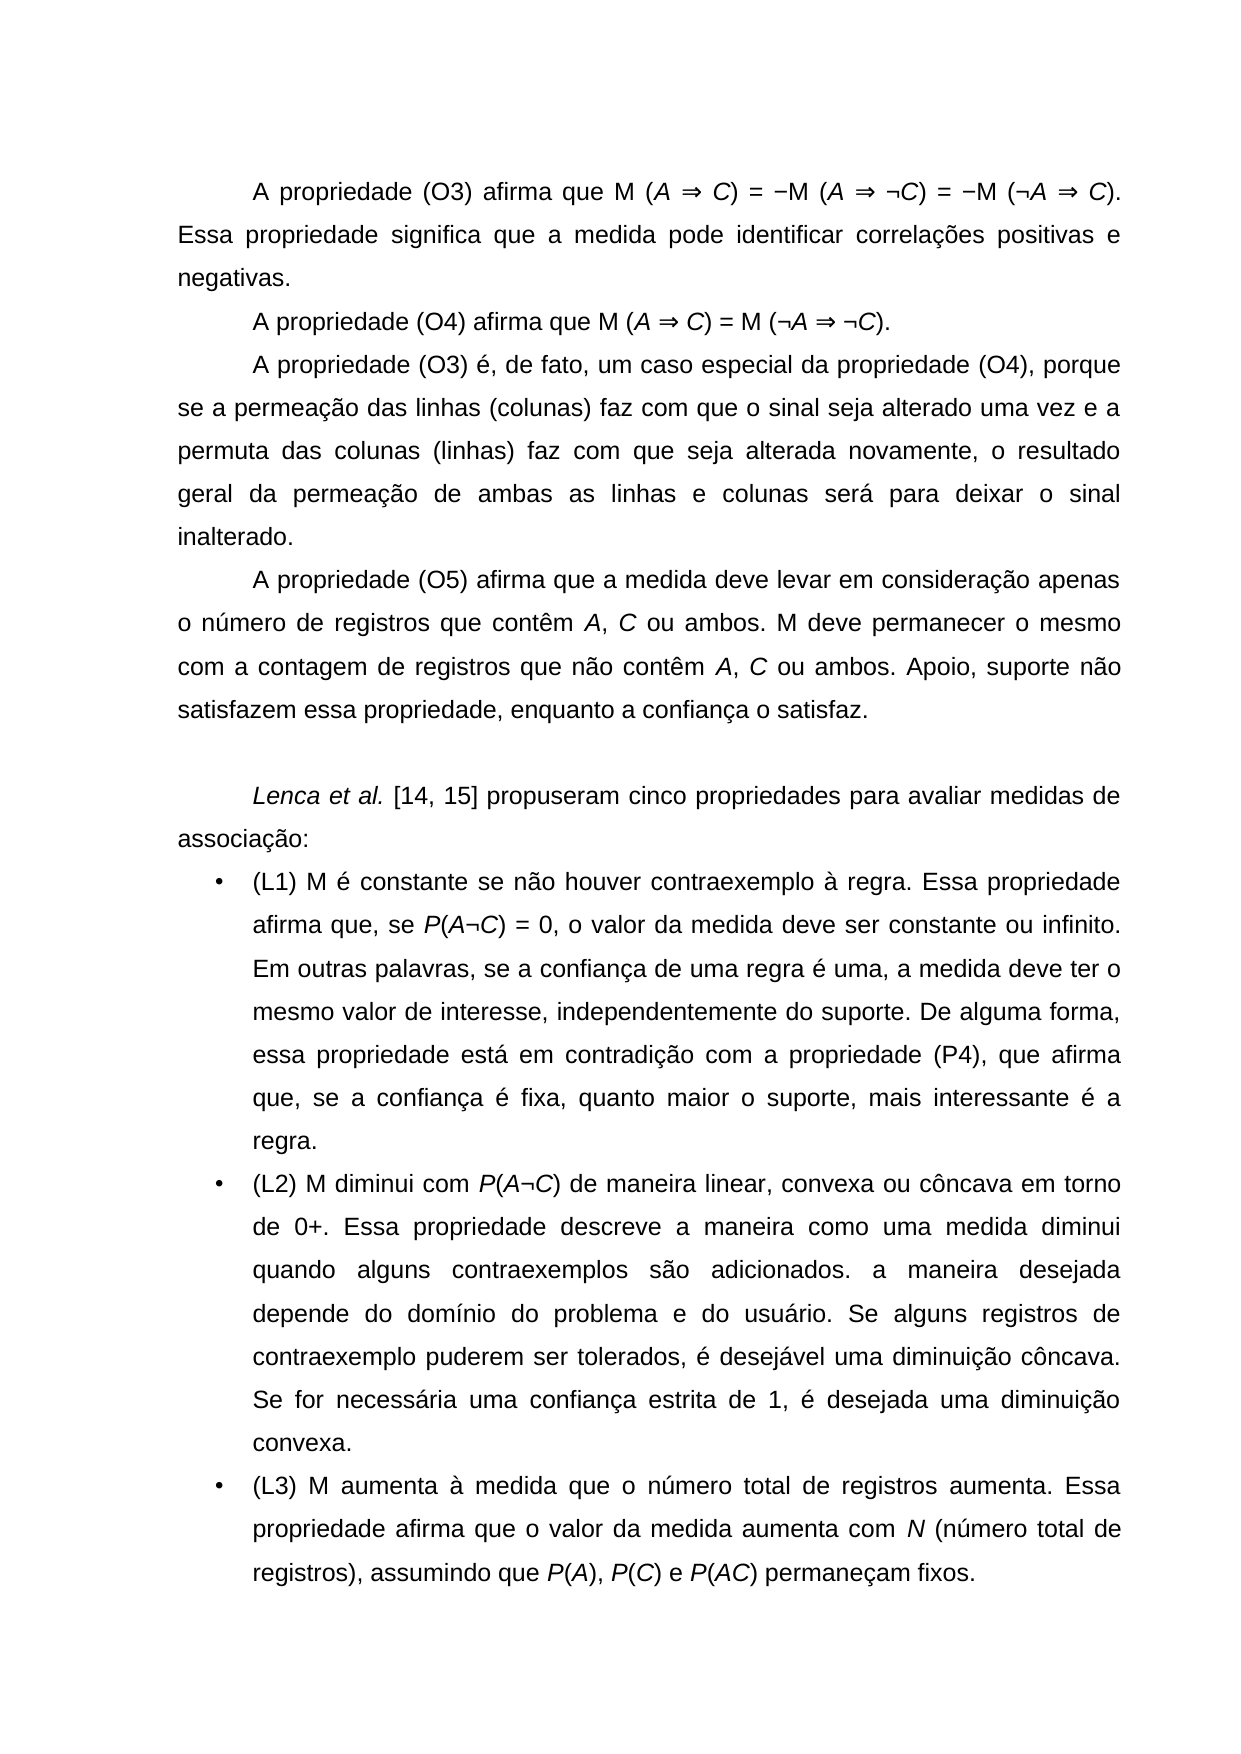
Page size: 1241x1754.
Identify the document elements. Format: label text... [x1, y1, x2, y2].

list (L3) M aumenta à medida que o número total de registros aumenta. Essa propriedade afirma que o valor da medida aumenta com N (número total de registros), assumindo que P(A), P(C) e P(AC) permaneçam fixos. [215, 1471, 1122, 1586]
list (L1) M é constante se não houver contraexemplo à regra. Essa propriedade afirma que, se P(A¬C) = 0, o valor da medida deve ser constante ou infinito. Em outras palavras, se a confiança de uma regra é uma, a medida deve ter o mesmo valor de interesse, independentemente do suporte. De alguma forma, essa propriedade está em contradição com a propriedade (P4), que afirma que, se a confiança é fixa, quanto maior o suporte, mais interessante é a regra. [215, 867, 1122, 1155]
list (L2) M diminui com P(A¬C) de maneira linear, convexa ou côncava em torno de 0+. Essa propriedade descreve a maneira como uma medida diminui quando alguns contraexemplos são adicionados. a maneira desejada depende do domínio do problema e do usuário. Se alguns registros de contraexemplo puderem ser tolerados, é desejável uma diminuição côncava. Se for necessária uma confiança estrita de 1, é desejada uma diminuição convexa. [215, 1169, 1122, 1457]
text A propriedade (O3) afirma que M (A ⇒ C) = −M (A ⇒ ¬C) = −M (¬A ⇒ C). Essa propriedade significa que a medida pode identificar correlações positivas e negativas. [177, 177, 1122, 292]
text A propriedade (O5) afirma que a medida deve levar em consideração apenas o número de registros que contêm A, C ou ambos. M deve permanecer o mesmo com a contagem de registros que não contêm A, C ou ambos. Apoio, suporte não satisfazem essa propriedade, enquanto a confiança o satisfaz. [177, 565, 1122, 723]
text Lenca et al. [14, 15] propuseram cinco propriedades para avaliar medidas de associação: [177, 781, 1122, 853]
text A propriedade (O3) é, de fato, um caso especial da propriedade (O4), porque se a permeação das linhas (colunas) faz com que o sinal seja alterado uma vez e a permuta das colunas (linhas) faz com que seja alterada novamente, o resultado geral da permeação de ambas as linhas e colunas será para deixar o sinal inalterado. [177, 350, 1122, 551]
text A propriedade (O4) afirma que M (A ⇒ C) = M (¬A ⇒ ¬C). [177, 307, 1122, 335]
